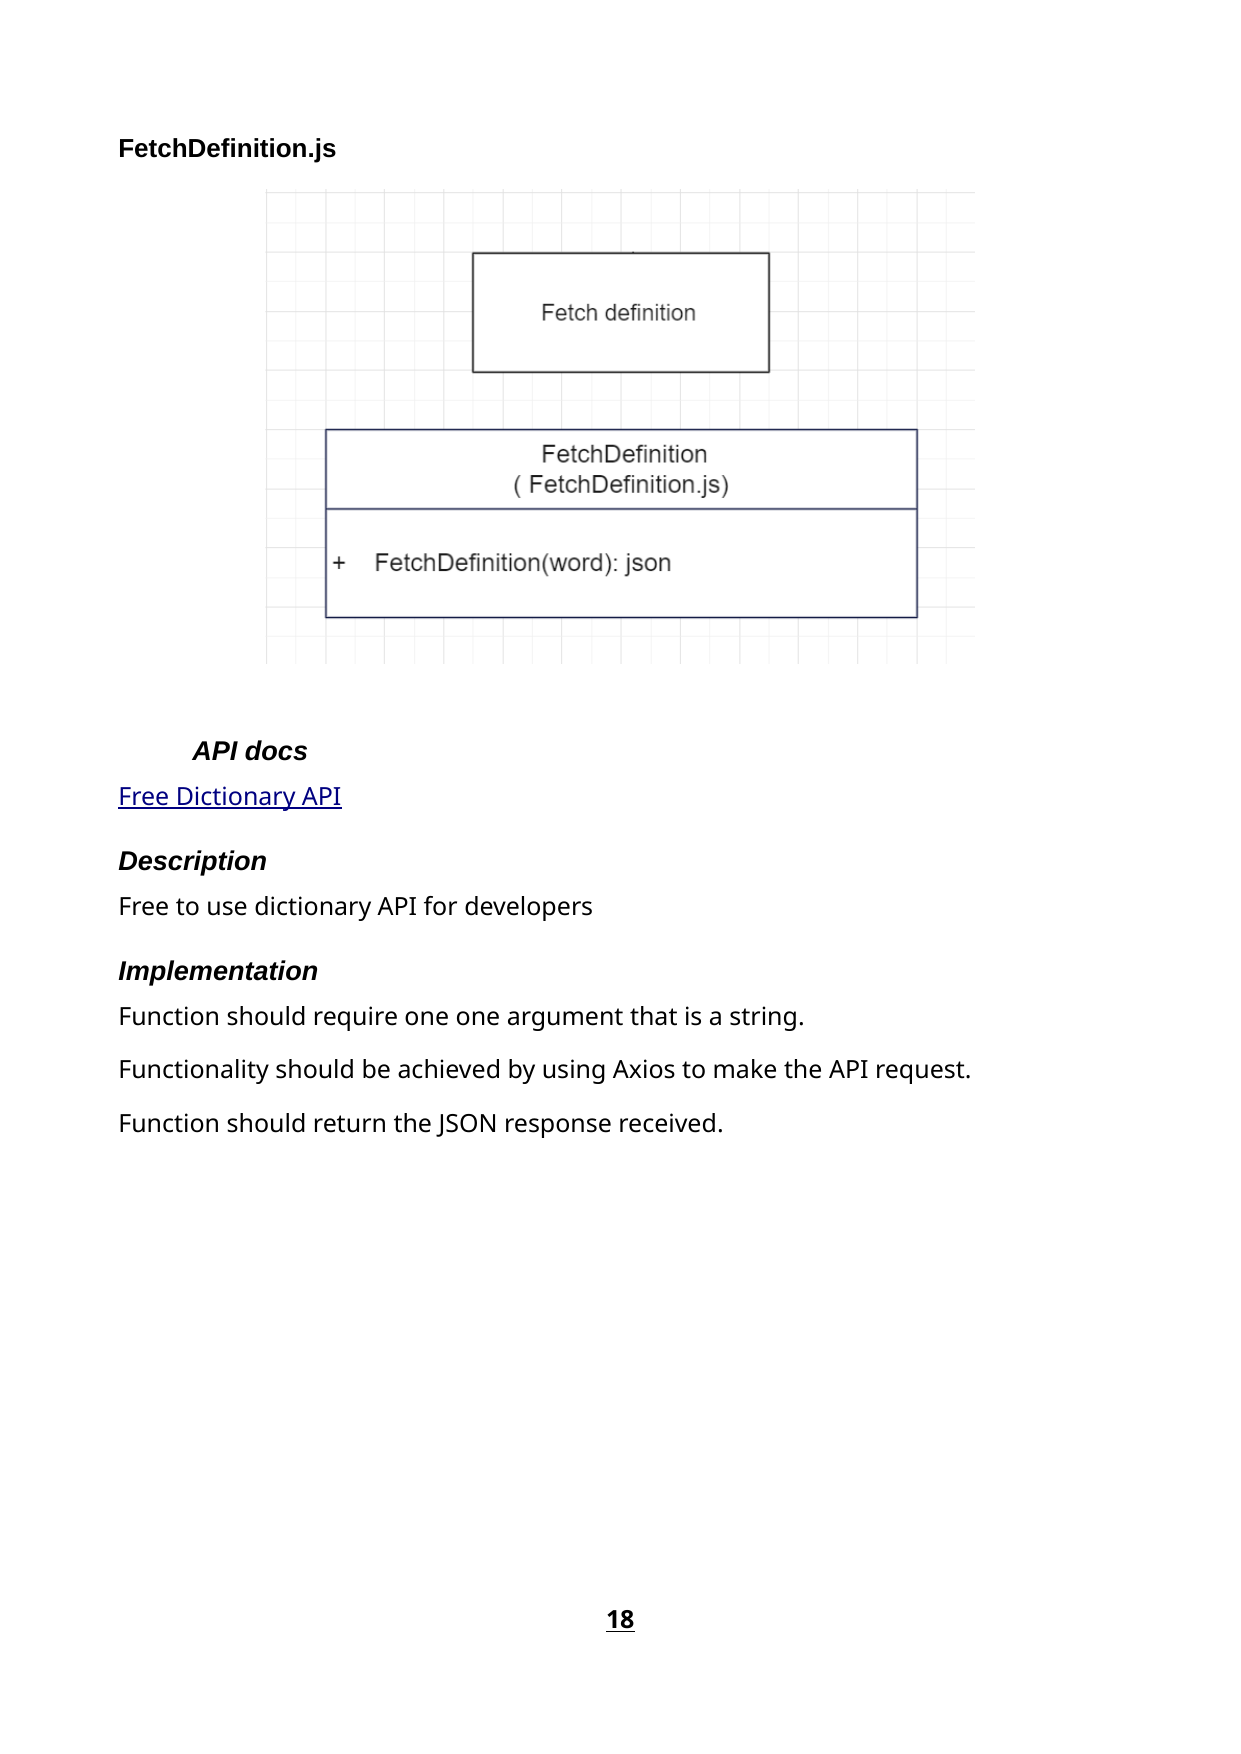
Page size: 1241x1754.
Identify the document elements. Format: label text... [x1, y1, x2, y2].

text Function should return the JSON response received. [118, 1106, 1122, 1140]
subtitle FetchDefinition.js [118, 133, 1122, 163]
text Functionality should be achieved by using Axios to make the API request. [118, 1052, 1122, 1086]
picture [265, 189, 975, 664]
subtitle Implementation [118, 954, 1122, 986]
text Function should require one one argument that is a string. [118, 998, 1122, 1032]
subtitle Description [118, 844, 1122, 876]
subtitle API docs [118, 734, 1122, 766]
text Free to use dictionary API for developers [118, 888, 1122, 922]
text Free Dictionary API [118, 778, 1122, 812]
